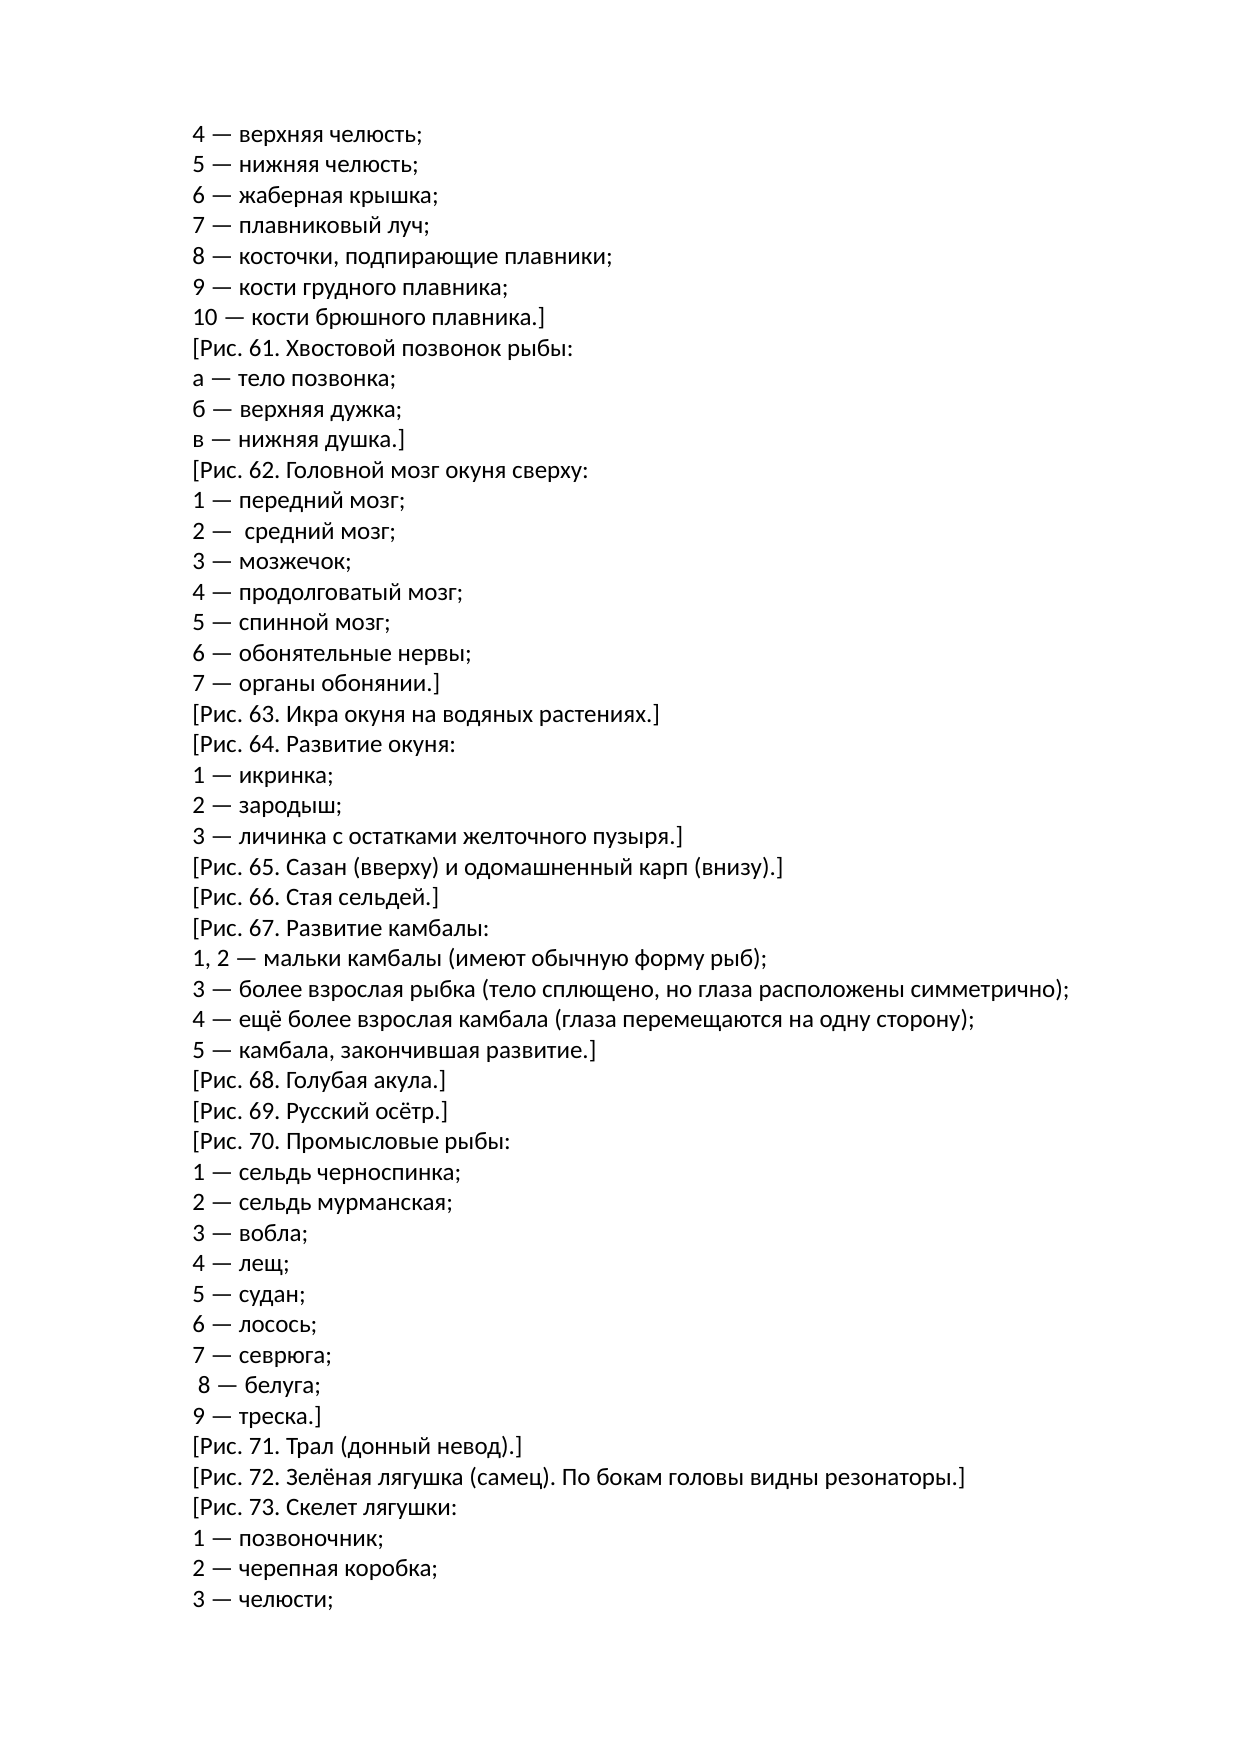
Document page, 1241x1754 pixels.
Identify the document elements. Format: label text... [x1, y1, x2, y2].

text 10 — кости брюшного плавника.] [118, 301, 1122, 332]
text [Рис. 72. Зелёная лягушка (самец). По бокам головы видны резонаторы.] [118, 1461, 1122, 1492]
text 9 — кости грудного плавника; [118, 271, 1122, 301]
text 9 — треска.] [118, 1400, 1122, 1431]
text [Рис. 70. Промысловые рыбы: [118, 1125, 1122, 1156]
text 8 — косточки, подпирающие плавники; [118, 240, 1122, 271]
text 4 — продолговатый мозг; [118, 576, 1122, 606]
text 5 — спинной мозг; [118, 606, 1122, 637]
text 2 — зародыш; [118, 789, 1122, 820]
text б — верхняя дужка; [118, 393, 1122, 423]
text 2 — черепная коробка; [118, 1553, 1122, 1583]
text [Рис. 63. Икра окуня на водяных растениях.] [118, 698, 1122, 728]
text 3 — челюсти; [118, 1583, 1122, 1614]
text в — нижняя душка.] [118, 423, 1122, 454]
text 3 — вобла; [118, 1217, 1122, 1247]
text [Рис. 66. Стая сельдей.] [118, 881, 1122, 912]
text 7 — севрюга; [118, 1339, 1122, 1369]
text 6 — лосось; [118, 1308, 1122, 1339]
text 5 — судан; [118, 1278, 1122, 1308]
text 3 — мозжечок; [118, 545, 1122, 576]
text 3 — личинка с остатками желточного пузыря.] [118, 820, 1122, 851]
text 1 — сельдь черноспинка; [118, 1156, 1122, 1186]
text а — тело позвонка; [118, 362, 1122, 393]
text [Рис. 61. Хвостовой позвонок рыбы: [118, 332, 1122, 362]
text [Рис. 67. Развитие камбалы: [118, 912, 1122, 942]
text 1 — икринка; [118, 759, 1122, 789]
text [Рис. 73. Скелет лягушки: [118, 1492, 1122, 1522]
text 7 — органы обонянии.] [118, 667, 1122, 698]
text [Рис. 62. Головной мозг окуня сверху: [118, 454, 1122, 484]
text 1 — передний мозг; [118, 484, 1122, 515]
text [Рис. 69. Русский осётр.] [118, 1095, 1122, 1125]
text 8 — белуга; [118, 1369, 1122, 1400]
text [Рис. 64. Развитие окуня: [118, 728, 1122, 759]
text 4 — лещ; [118, 1247, 1122, 1278]
text 4 — верхняя челюсть; [118, 118, 1122, 149]
text 2 — средний мозг; [118, 515, 1122, 545]
text 3 — более взрослая рыбка (тело сплющено, но глаза расположены симметрично); [118, 973, 1122, 1003]
text 2 — сельдь мурманская; [118, 1186, 1122, 1217]
text 4 — ещё более взрослая камбала (глаза перемещаются на одну сторону); [118, 1003, 1122, 1034]
text 1, 2 — мальки камбалы (имеют обычную форму рыб); [118, 942, 1122, 973]
text 6 — жаберная крышка; [118, 179, 1122, 210]
text 5 — нижняя челюсть; [118, 149, 1122, 179]
text 7 — плавниковый луч; [118, 210, 1122, 240]
text [Рис. 65. Сазан (вверху) и одомашненный карп (внизу).] [118, 851, 1122, 881]
text [Рис. 68. Голубая акула.] [118, 1064, 1122, 1095]
text [Рис. 71. Трал (донный невод).] [118, 1431, 1122, 1461]
text 1 — позвоночник; [118, 1522, 1122, 1553]
text 5 — камбала, закончившая развитие.] [118, 1034, 1122, 1064]
text 6 — обонятельные нервы; [118, 637, 1122, 667]
